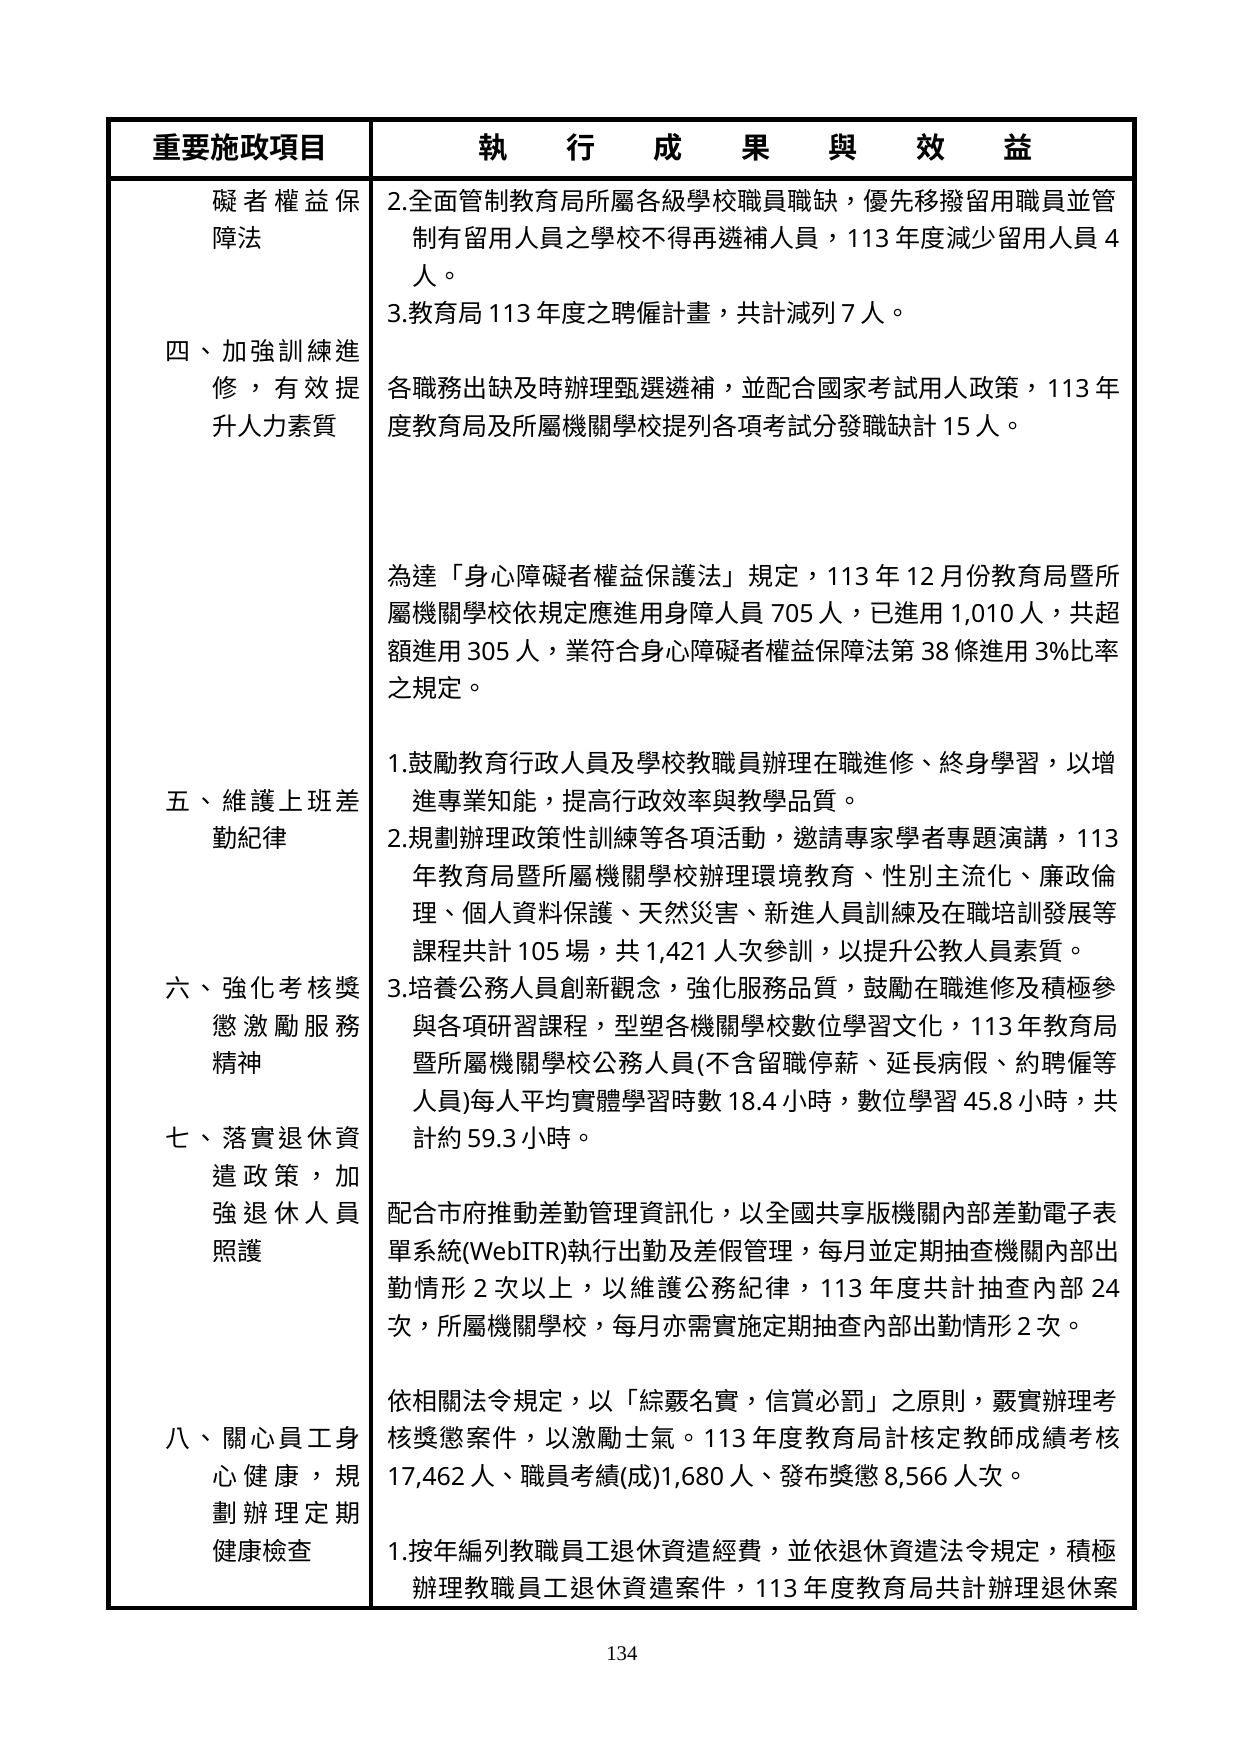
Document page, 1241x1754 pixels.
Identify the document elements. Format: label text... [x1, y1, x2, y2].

table_header 執 行 成 果 與 效 益 [373, 122, 1132, 176]
table_header 重要施政項目 [111, 122, 369, 176]
table_cell 礙者權益保障法 四、加強訓練進修，有效提升人力素質 五、維護上班差勤紀律 六、強化考核獎懲激勵服務精神 七、落實退休資遣政策，加強退休人員照護 八、關心員工身心健康，規劃辦理定期健康檢查 [111, 181, 369, 1606]
table_cell 2.全面管制教育局所屬各級學校職員職缺，優先移撥留用職員並管制有留用人員之學校不得再遴補人員，113年度減少留用人員4人。 3.教育局113年度之聘僱計畫，共計減列7人。 各職務出缺及時辦理甄選遴補，並配合國家考試用人政策，113年度教育局及所屬機關學校提列各項考試分發職缺計15人。 為達「身心障礙者權益保護法」規定，113年12月份教育局暨所屬機關學校依規定應進用身障人員705人，已進用1,010人，共超額進用305人，業符合身心障礙者權益保障法第38條進用3%比率之規定。 1.鼓勵教育行政人員及學校教職員辦理在職進修、終身學習，以增進專業知能，提高行政效率與教學品質。 2.規劃辦理政策性訓練等各項活動，邀請專家學者專題演講，113年教育局暨所屬機關學校辦理環境教育、性別主流化、廉政倫理、個人資料保護、天然災害、新進人員訓練及在職培訓發展等課程共計105場，共1,421人次參訓，以提升公教人員素質。 3.培養公務人員創新觀念，強化服務品質，鼓勵在職進修及積極參與各項研習課程，型塑各機關學校數位學習文化，113年教育局暨所屬機關學校公務人員(不含留職停薪、延長病假、約聘僱等人員)每人平均實體學習時數18.4小時，數位學習45.8小時，共計約59.3小時。 配合市府推動差勤管理資訊化，以全國共享版機關內部差勤電子表單系統(WebITR)執行出勤及差假管理，每月並定期抽查機關內部出勤情形2次以上，以維護公務紀律，113年度共計抽查內部24次，所屬機關學校，每月亦需實施定期抽查內部出勤情形2次。 依相關法令規定，以「綜覈名實，信賞必罰」之原則，覈實辦理考核獎懲案件，以激勵士氣。113年度教育局計核定教師成績考核17,462人、職員考績(成)1,680人、發布獎懲8,566人次。 1.按年編列教職員工退休資遣經費，並依退休資遣法令規定，積極辦理教職員工退休資遣案件，113年度教育局共計辦理退休案 [373, 181, 1132, 1606]
